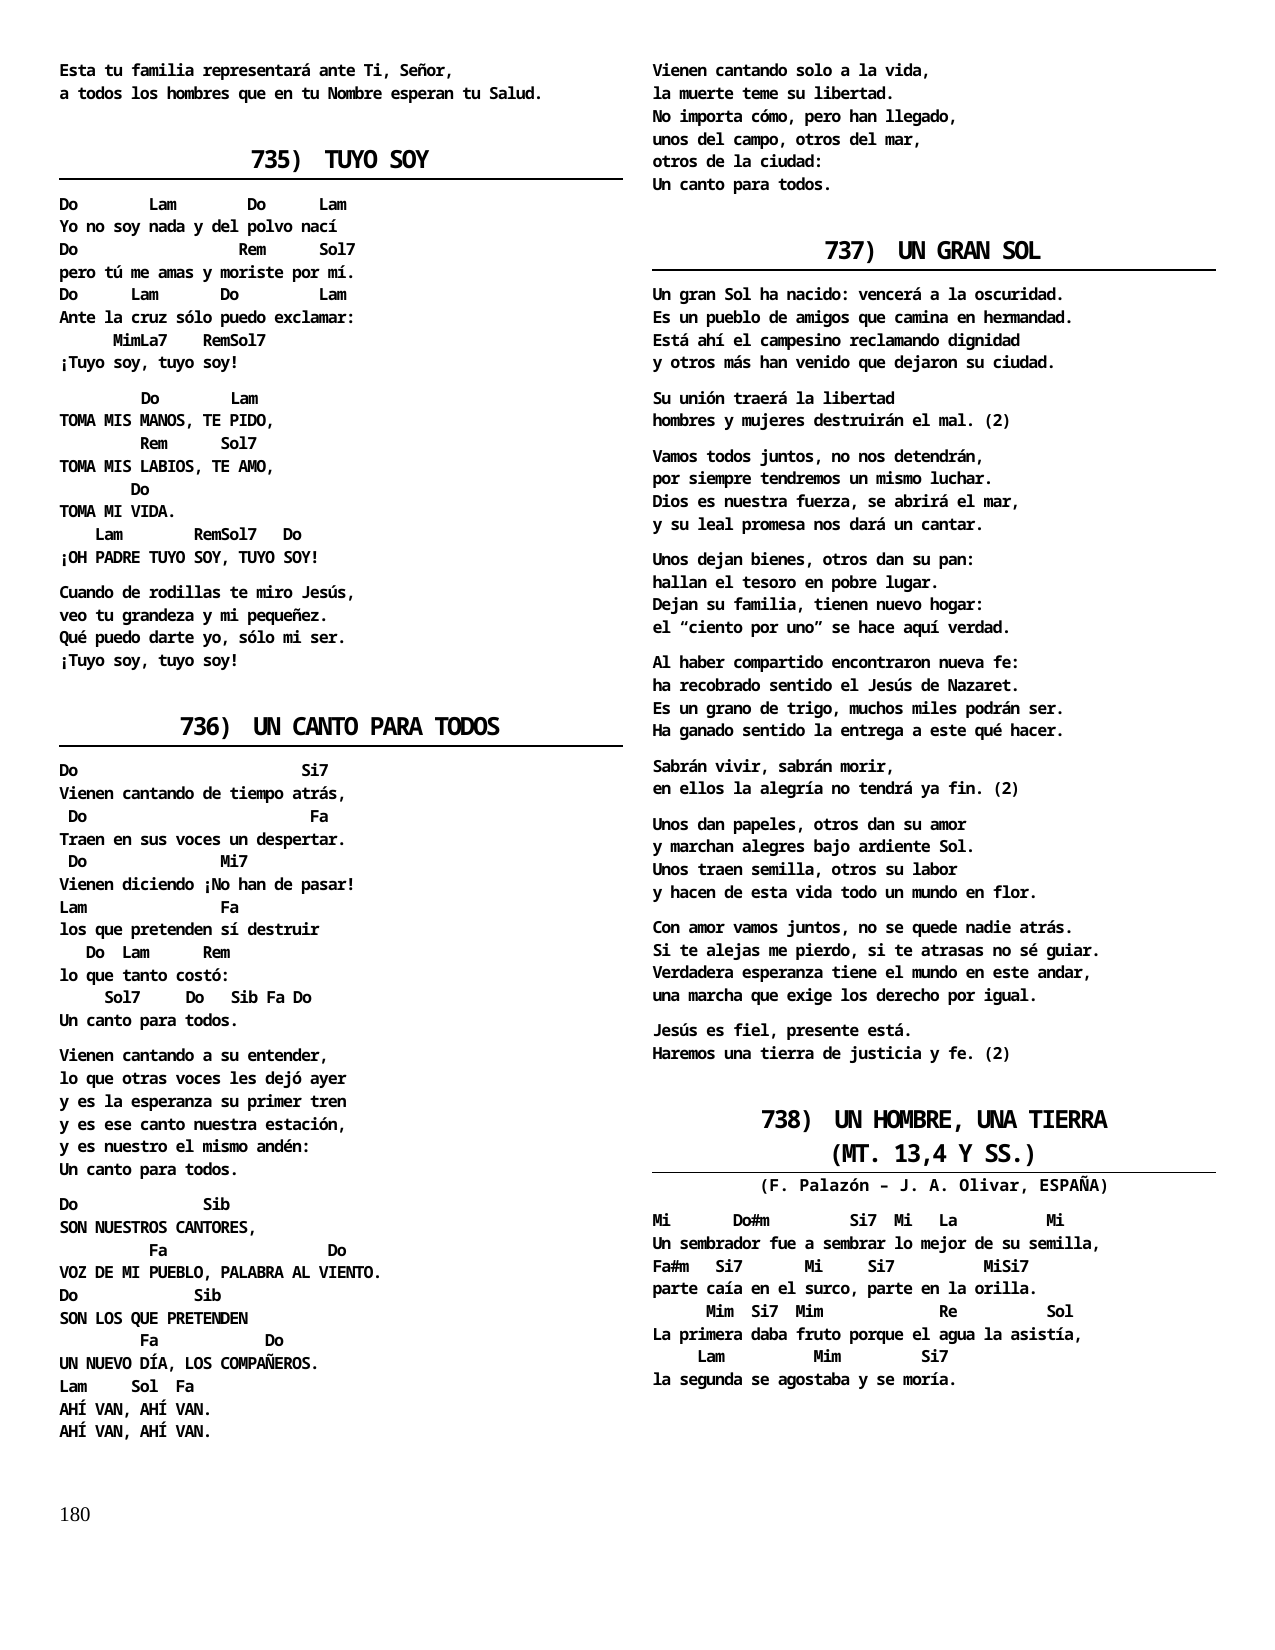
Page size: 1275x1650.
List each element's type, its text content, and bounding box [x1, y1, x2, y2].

text Do Lam Do Lam Yo no soy nada y del polvo nací Do Rem Sol7 pero tú me amas y moriste por mí. Do Lam Do Lam Ante la cruz sólo puedo exclamar: MimLa7 RemSol7 ¡Tuyo soy, tuyo soy! [59, 192, 623, 374]
text Sabrán vivir, sabrán morir, en ellos la alegría no tendrá ya fin. (2) [652, 754, 1216, 800]
text Con amor vamos juntos, no se quede nadie atrás. Si te alejas me pierdo, si te atrasas no sé guiar. Verdadera esperanza tiene el mundo en este andar, una marcha que exige los derecho por igual. [652, 916, 1216, 1006]
text Do Si7 Vienen cantando de tiempo atrás, Do Fa Traen en sus voces un despertar. Do Mi7 Vienen diciendo ¡No han de pasar! Lam Fa los que pretenden sí destruir Do Lam Rem lo que tanto costó: Sol7 Do Sib Fa Do Un canto para todos. [59, 759, 623, 1032]
text Esta tu familia representará ante Ti, Señor, a todos los hombres que en tu Nombre esperan tu Salud. [59, 59, 623, 104]
text Al haber compartido encontraron nueva fe: ha recobrado sentido el Jesús de Nazaret. Es un grano de trigo, muchos miles podrán ser. Ha ganado sentido la entrega a este qué hacer. [652, 651, 1216, 742]
text (F. Palazón – J. A. Olivar, ESPAÑA) [652, 1173, 1216, 1196]
subtitle Un Gran Sol [652, 233, 1216, 269]
text Cuando de rodillas te miro Jesús, veo tu grandeza y mi pequeñez. Qué puedo darte yo, sólo mi ser. ¡Tuyo soy, tuyo soy! [59, 581, 623, 671]
text Do Lam TOMA MIS MANOS, TE PIDO, Rem Sol7 TOMA MIS LABIOS, TE AMO, Do TOMA MI VIDA. Lam RemSol7 Do ¡OH PADRE TUYO SOY, TUYO SOY! [59, 386, 623, 568]
subtitle Tuyo Soy [59, 142, 623, 178]
text Un gran Sol ha nacido: vencerá a la oscuridad. Es un pueblo de amigos que camina en hermandad. Está ahí el campesino reclamando dignidad y otros más han venido que dejaron su ciudad. [652, 283, 1216, 374]
text Unos dan papeles, otros dan su amor y marchan alegres bajo ardiente Sol. Unos traen semilla, otros su labor y hacen de esta vida todo un mundo en flor. [652, 812, 1216, 903]
text Do Sib SON NUESTROS CANTORES, Fa Do VOZ DE MI PUEBLO, PALABRA AL VIENTO. Do Sib SON LOS QUE PRETENDEN Fa Do UN NUEVO DÍA, LOS COMPAÑEROS. Lam Sol Fa AHÍ VAN, AHÍ VAN. AHÍ VAN, AHÍ VAN. [59, 1193, 623, 1443]
text Unos dejan bienes, otros dan su pan: hallan el tesoro en pobre lugar. Dejan su familia, tienen nuevo hogar: el “ciento por uno” se hace aquí verdad. [652, 548, 1216, 638]
text Vienen cantando solo a la vida, la muerte teme su libertad. No importa cómo, pero han llegado, unos del campo, otros del mar, otros de la ciudad: Un canto para todos. [652, 59, 1216, 195]
text Mi Do#m Si7 Mi La Mi Un sembrador fue a sembrar lo mejor de su semilla, Fa#m Si7 Mi Si7 MiSi7 parte caía en el surco, parte en la orilla. Mim Si7 Mim Re Sol La primera daba fruto porque el agua la asistía, Lam Mim Si7 la segunda se agostaba y se moría. [652, 1209, 1216, 1390]
text Jesús es fiel, presente está. Haremos una tierra de justicia y fe. (2) [652, 1019, 1216, 1064]
text Su unión traerá la libertad hombres y mujeres destruirán el mal. (2) [652, 386, 1216, 432]
text Vienen cantando a su entender, lo que otras voces les dejó ayer y es la esperanza su primer tren y es ese canto nuestra estación, y es nuestro el mismo andén: Un canto para todos. [59, 1044, 623, 1180]
text Vamos todos juntos, no nos detendrán, por siempre tendremos un mismo luchar. Dios es nuestra fuerza, se abrirá el mar, y su leal promesa nos dará un cantar. [652, 444, 1216, 535]
subtitle Un canto para todos [59, 709, 623, 745]
subtitle Un Hombre, Una Tierra (Mt. 13,4 Y Ss.) [652, 1102, 1216, 1172]
